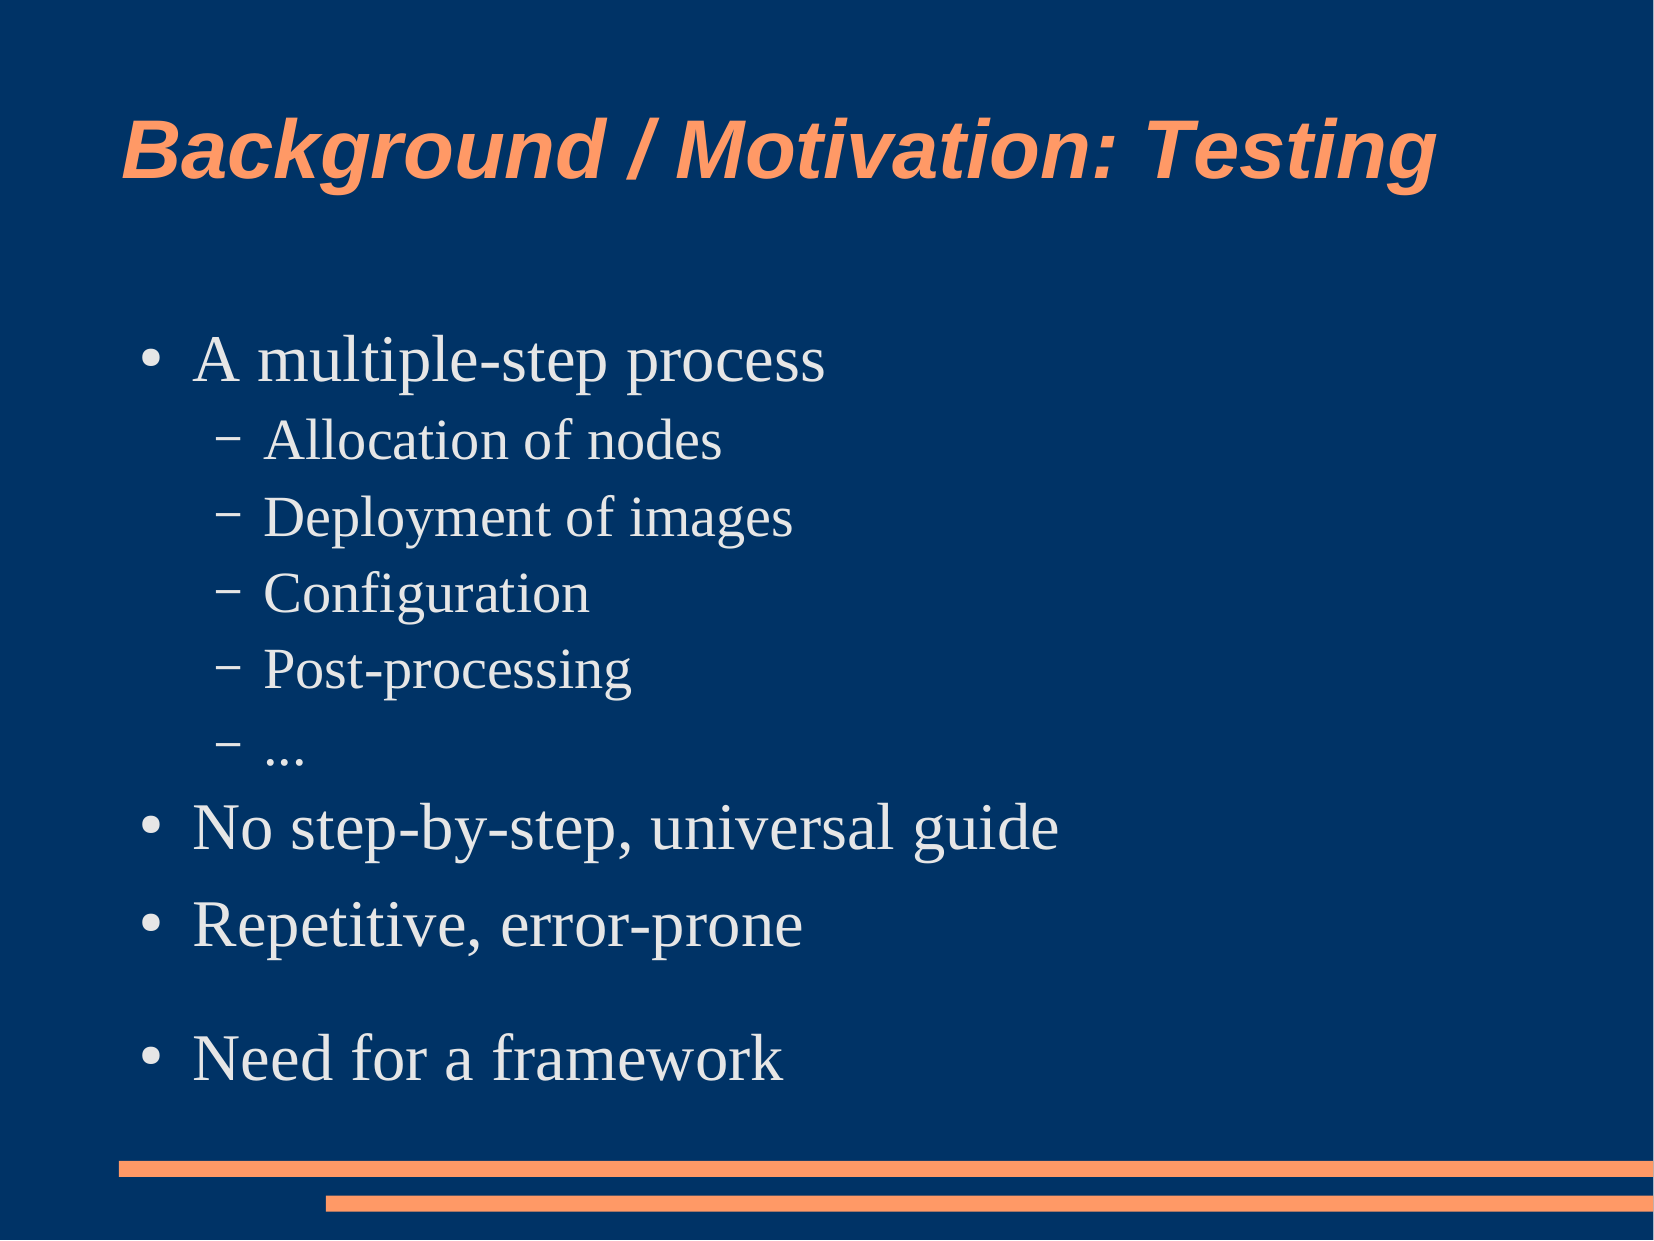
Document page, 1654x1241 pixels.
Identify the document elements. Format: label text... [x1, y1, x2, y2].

title Background / Motivation: Testing [121, 46, 1534, 254]
list A multiple-step process Allocation of nodes Deployment of images Configuration Post-processing ... No step-by-step, universal guide Repetitive, error-prone Need for a framework [121, 322, 1561, 1126]
